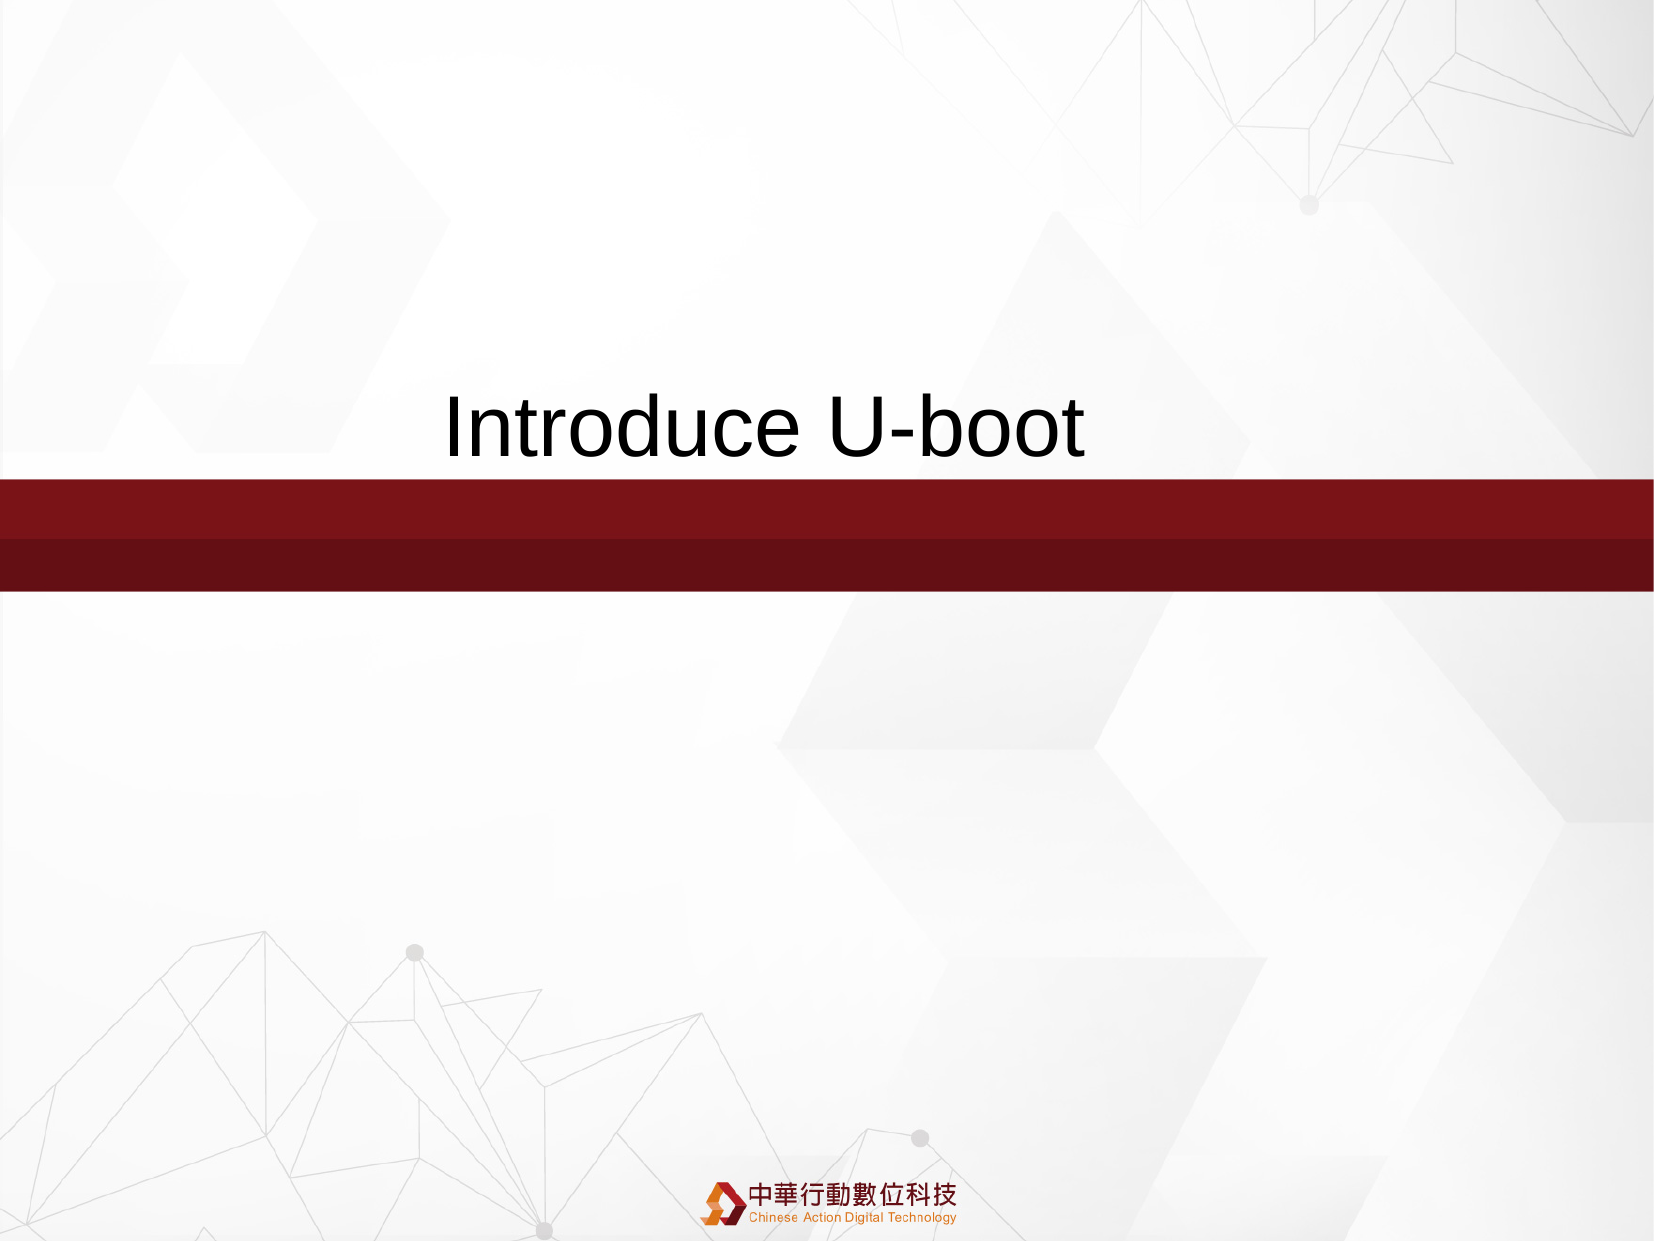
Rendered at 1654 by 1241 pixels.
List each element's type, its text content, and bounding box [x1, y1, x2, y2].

title Introduce U-boot [82, 342, 1471, 511]
picture [0, 0, 1654, 1241]
